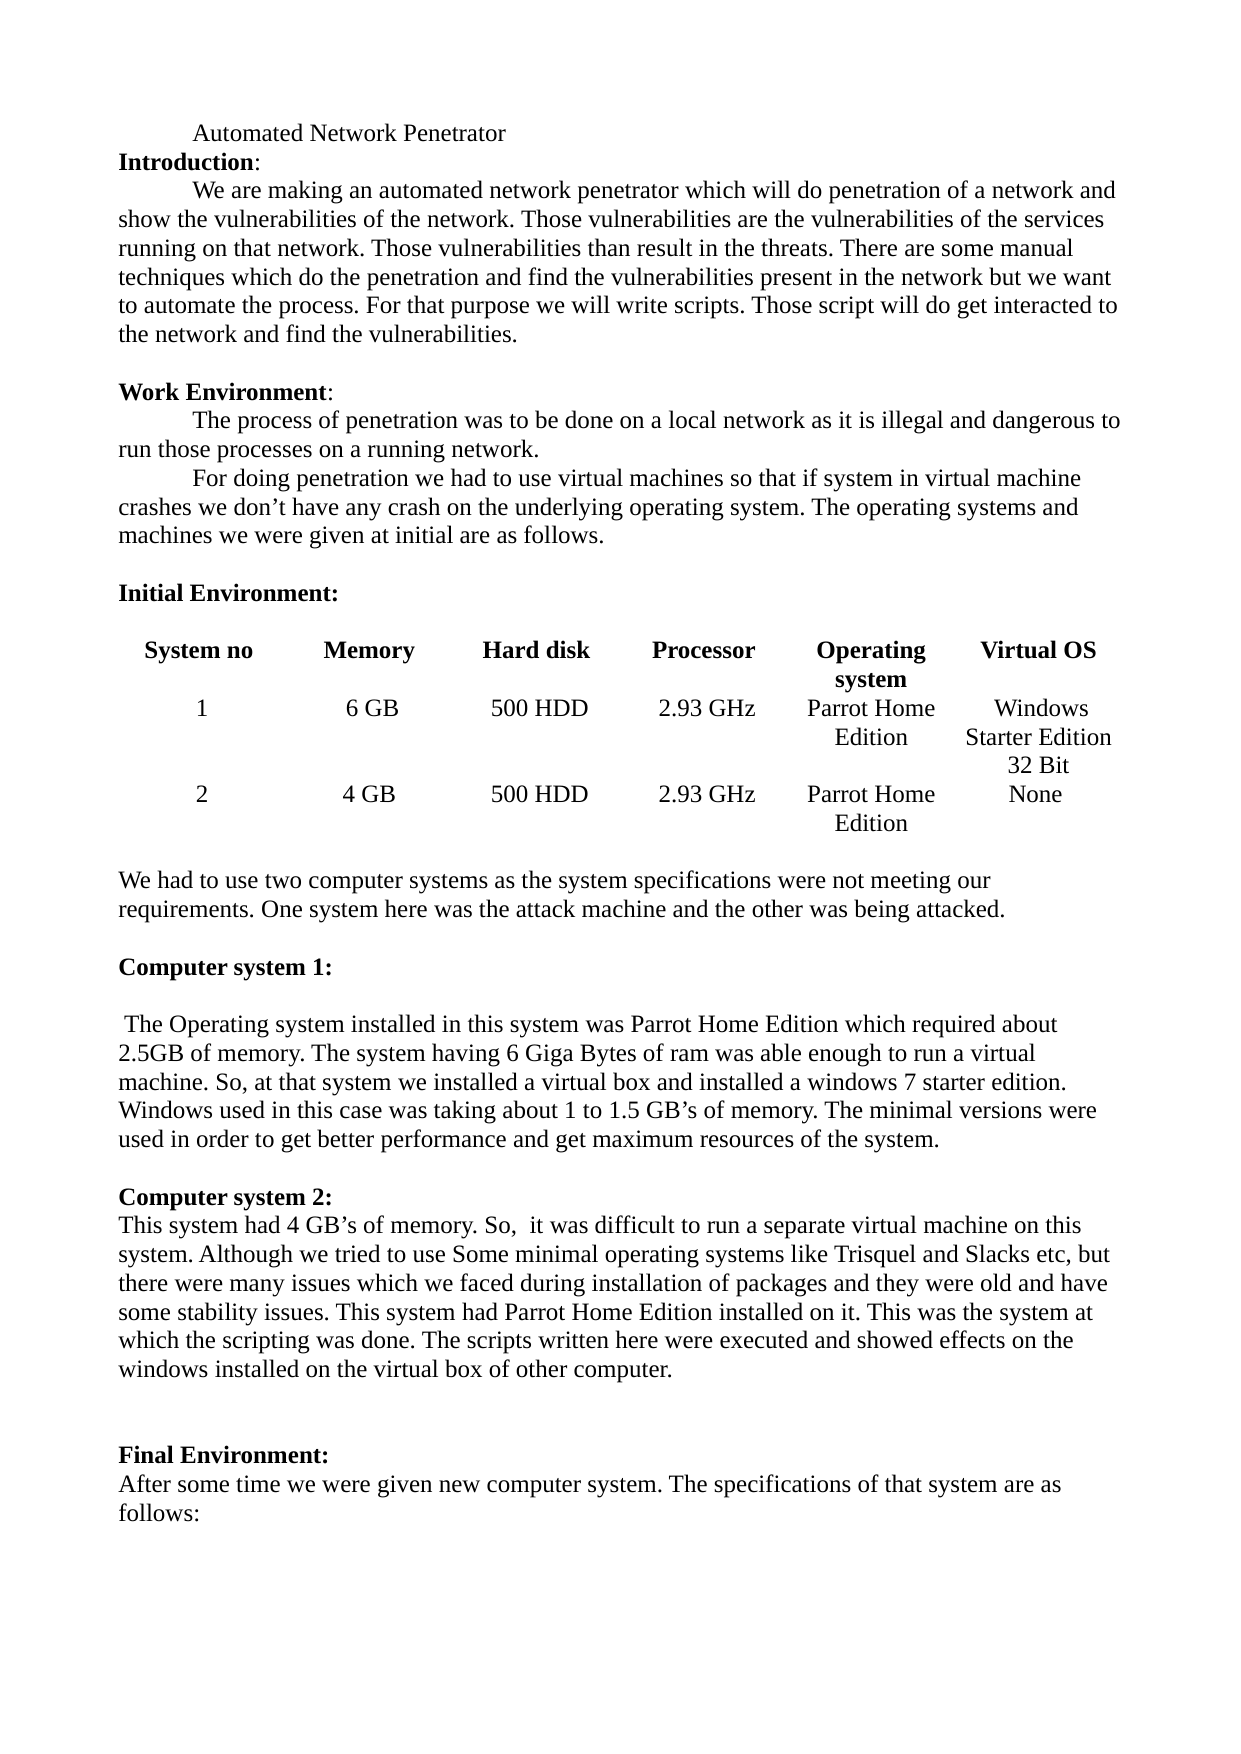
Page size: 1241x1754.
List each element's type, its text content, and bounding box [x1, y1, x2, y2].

text Work Environment: [118, 377, 1122, 406]
table_cell 1 [118, 693, 285, 779]
table_header System no [118, 636, 285, 693]
table_cell 2.93 GHz [620, 779, 787, 837]
text Computer system 1: [118, 952, 1122, 981]
table_cell None [955, 779, 1122, 837]
text The process of penetration was to be done on a local network as it is illegal and dangerous to run those processes on a running network. [118, 406, 1122, 463]
text Initial Environment: [118, 578, 1122, 607]
table_cell 2 [118, 779, 285, 837]
text We had to use two computer systems as the system specifications were not meeting our requirements. One system here was the attack machine and the other was being attacked. [118, 866, 1122, 923]
text After some time we were given new computer system. The specifications of that system are as follows: [118, 1469, 1122, 1527]
table_header Virtual OS [955, 636, 1122, 693]
table_header Hard disk [453, 636, 620, 693]
text Final Environment: [118, 1441, 1122, 1469]
text We are making an automated network penetrator which will do penetration of a network and show the vulnerabilities of the network. Those vulnerabilities are the vulnerabilities of the services running on that network. Those vulnerabilities than result in the threats. There are some manual techniques which do the penetration and find the vulnerabilities present in the network but we want to automate the process. For that purpose we will write scripts. Those script will do get interacted to the network and find the vulnerabilities. [118, 176, 1122, 348]
table_cell 2.93 GHz [620, 693, 787, 779]
text This system had 4 GB’s of memory. So, it was difficult to run a separate virtual machine on this system. Although we tried to use Some minimal operating systems like Trisquel and Slacks etc, but there were many issues which we faced during installation of packages and they were old and have some stability issues. This system had Parrot Home Edition installed on it. This was the system at which the scripting was done. The scripts written here were executed and showed effects on the windows installed on the virtual box of other computer. [118, 1211, 1122, 1383]
table_cell 500 HDD [453, 693, 620, 779]
table_cell 500 HDD [453, 779, 620, 837]
text Automated Network Penetrator [118, 118, 1122, 147]
text For doing penetration we had to use virtual machines so that if system in virtual machine crashes we don’t have any crash on the underlying operating system. The operating systems and machines we were given at initial are as follows. [118, 463, 1122, 549]
table_header Memory [285, 636, 453, 693]
table_cell 4 GB [285, 779, 453, 837]
text Computer system 2: [118, 1182, 1122, 1211]
table_cell Parrot Home Edition [788, 693, 955, 779]
text Windows used in this case was taking about 1 to 1.5 GB’s of memory. The minimal versions were used in order to get better performance and get maximum resources of the system. [118, 1096, 1122, 1153]
text Introduction: [118, 147, 1122, 176]
table_header Operating system [788, 636, 955, 693]
table_cell Windows Starter Edition 32 Bit [955, 693, 1122, 779]
table_cell 6 GB [285, 693, 453, 779]
table_header Processor [620, 636, 787, 693]
text The Operating system installed in this system was Parrot Home Edition which required about 2.5GB of memory. The system having 6 Giga Bytes of ram was able enough to run a virtual machine. So, at that system we installed a virtual box and installed a windows 7 starter edition. [118, 1009, 1122, 1096]
table_cell Parrot Home Edition [788, 779, 955, 837]
